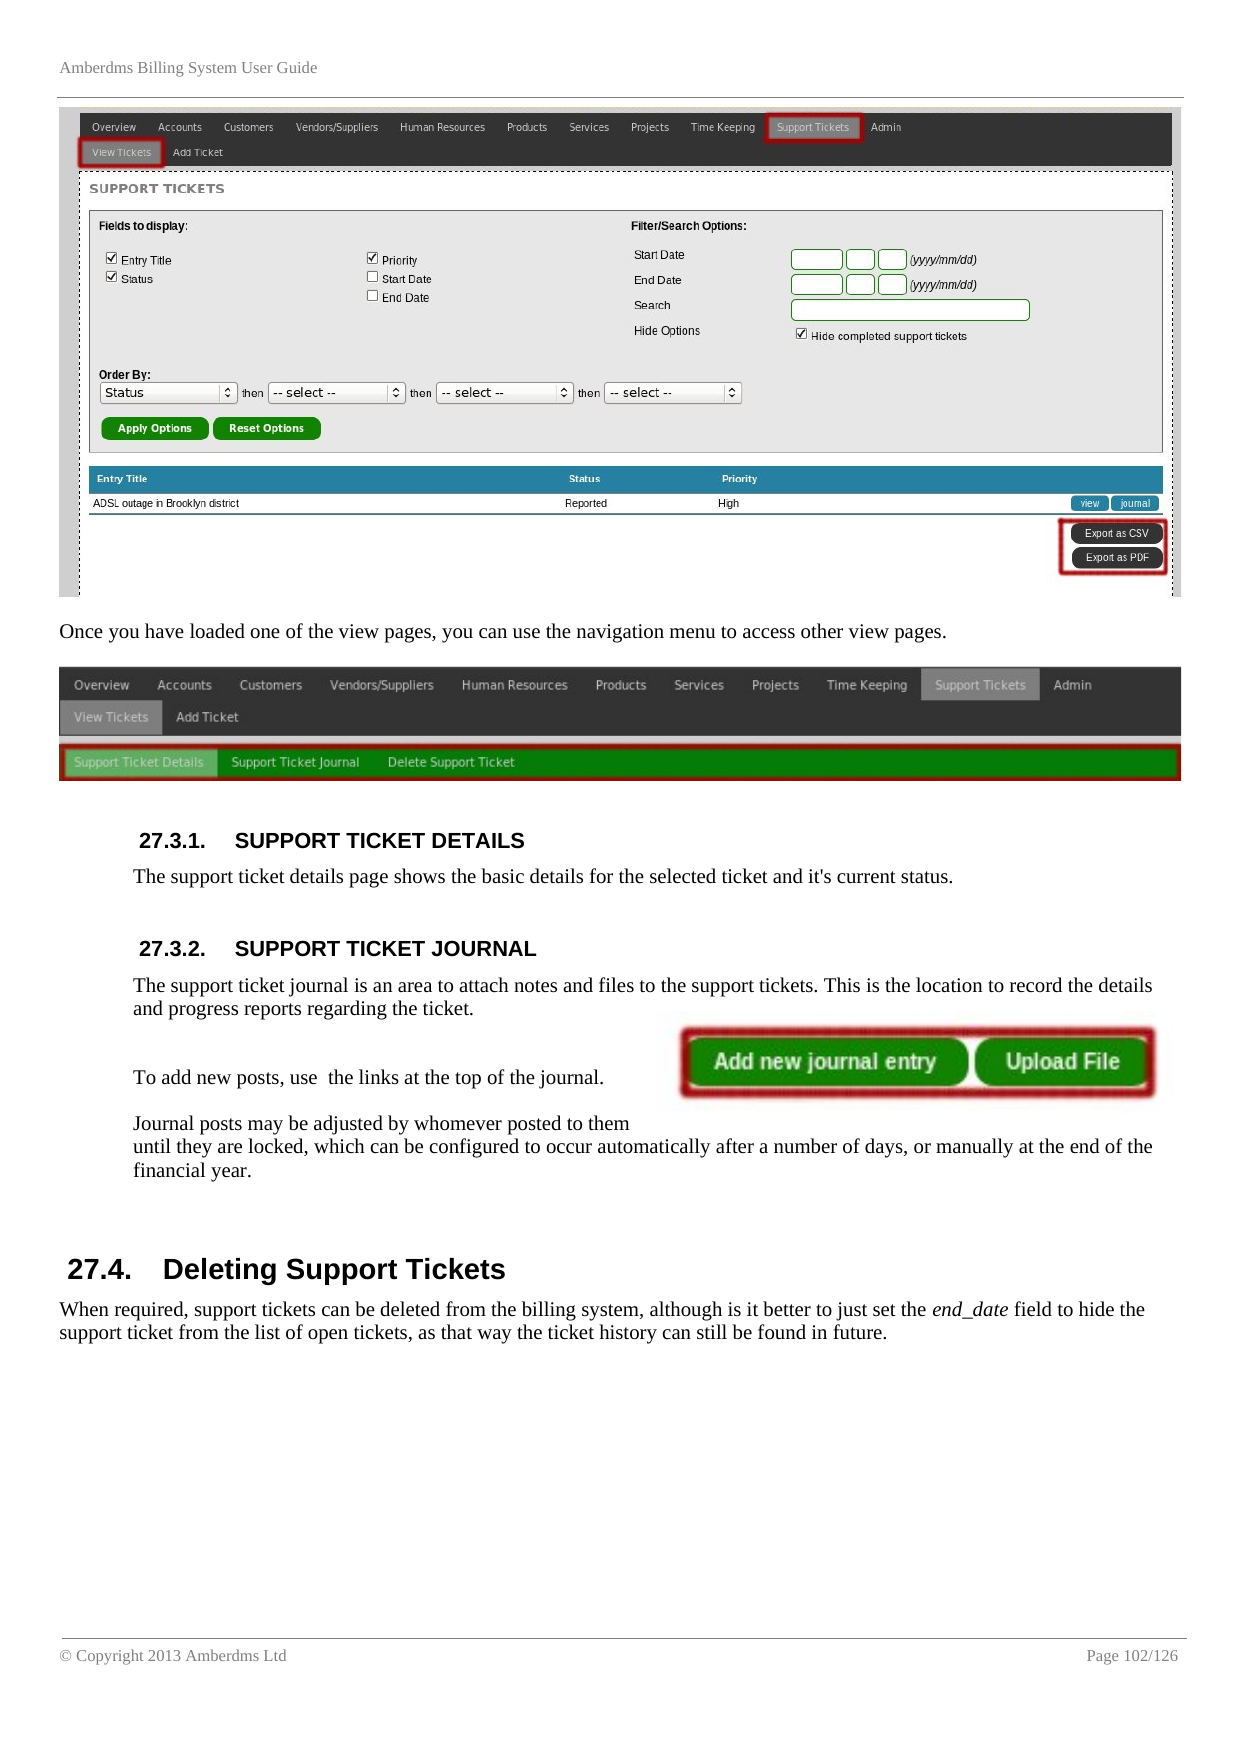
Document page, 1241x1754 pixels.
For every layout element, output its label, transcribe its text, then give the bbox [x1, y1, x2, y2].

picture [656, 1011, 1178, 1116]
text The support ticket journal is an area to attach notes and files to the support tickets. This is the location to record the details and progress reports regarding the ticket. [133, 973, 1181, 1020]
text To add new posts, use the links at the top of the journal. [133, 1066, 656, 1089]
text When required, support tickets can be deleted from the billing system, although is it better to just set the end_date field to hide the support ticket from the list of open tickets, as that way the ticket history can still be found in future. [59, 1298, 1181, 1344]
text Journal posts may be adjusted by whomever posted to them until they are locked, which can be configured to occur automatically after a number of days, or manually at the end of the financial year. [133, 1112, 1181, 1182]
subtitle Support Ticket Details [133, 828, 1181, 853]
picture [59, 107, 1182, 597]
subtitle Deleting Support Tickets [59, 1253, 1181, 1285]
picture [59, 666, 1182, 781]
text The support ticket details page shows the basic details for the selected ticket and it's current status. [133, 865, 1181, 888]
subtitle Support Ticket Journal [133, 936, 1181, 961]
text Once you have loaded one of the view pages, you can use the navigation menu to access other view pages. [59, 620, 1181, 643]
